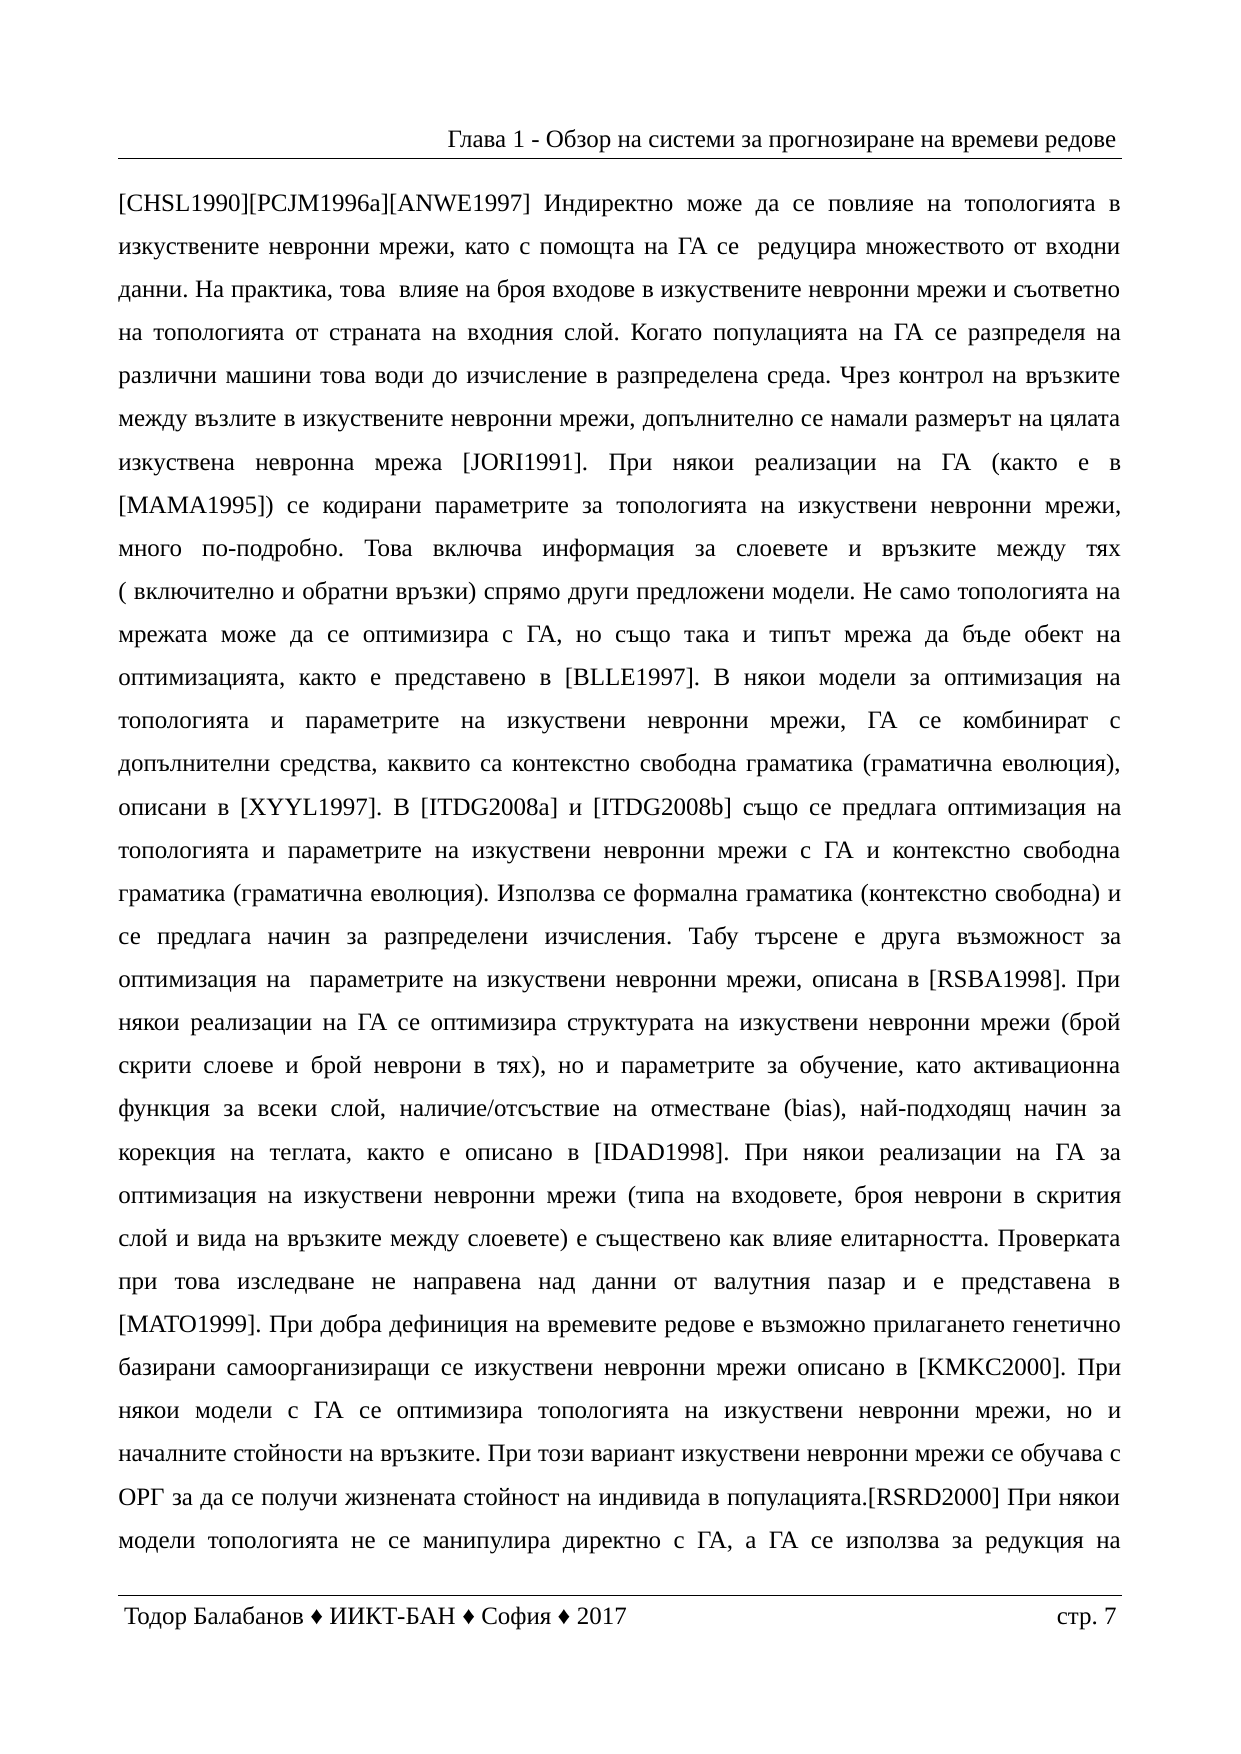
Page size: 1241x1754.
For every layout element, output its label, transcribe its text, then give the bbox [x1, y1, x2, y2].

text [CHSL1990][PCJM1996a][ANWE1997] Индиректно може да се повлияе на топологията в изкуствените невронни мрежи, като с помощта на ГА се редуцира множеството от входни данни. На практика, това влияе на броя входове в изкуствените невронни мрежи и съответно на топологията от страната на входния слой. Когато популацията на ГА се разпределя на различни машини това води до изчисление в разпределена среда. Чрез контрол на връзките между възлите в изкуствените невронни мрежи, допълнително се намали размерът на цялата изкуствена невронна мрежа [JORI1991]. При някои реализации на ГА (както е в [MAMA1995]) се кодирани параметрите за топологията на изкуствени невронни мрежи, много по-подробно. Това включва информация за слоевете и връзките между тях ( включително и обратни връзки) спрямо други предложени модели. Не само топологията на мрежата може да се оптимизира с ГА, но също така и типът мрежа да бъде обект на оптимизацията, както е представено в [BLLE1997]. В някои модели за оптимизация на топологията и параметрите на изкуствени невронни мрежи, ГА се комбинират с допълнителни средства, каквито са контекстно свободна граматика (граматична еволюция), описани в [XYYL1997]. В [ITDG2008a] и [ITDG2008b] също се предлага оптимизация на топологията и параметрите на изкуствени невронни мрежи с ГА и контекстно свободна граматика (граматична еволюция). Използва се формална граматика (контекстно свободна) и се предлага начин за разпределени изчисления. Табу търсене е друга възможност за оптимизация на параметрите на изкуствени невронни мрежи, описана в [RSBA1998]. При някои реализации на ГА се оптимизира структурата на изкуствени невронни мрежи (брой скрити слоеве и брой неврони в тях), но и параметрите за обучение, като активационна функция за всеки слой, наличие/отсъствие на отместване (bias), най-подходящ начин за корекция на теглата, както е описано в [IDAD1998]. При някои реализации на ГА за оптимизация на изкуствени невронни мрежи (типа на входовете, броя неврони в скрития слой и вида на връзките между слоевете) е съществено как влияе елитарността. Проверката при това изследване не направена над данни от валутния пазар и е представена в [MATO1999]. При добра дефиниция на времевите редове е възможно прилагането генетично базирани самоорганизиращи се изкуствени невронни мрежи описано в [KMKC2000]. При някои модели с ГА се оптимизира топологията на изкуствени невронни мрежи, но и началните стойности на връзките. При този вариант изкуствени невронни мрежи се обучава с ОРГ за да се получи жизнената стойност на индивида в популацията.[RSRD2000] При някои модели топологията не се манипулира директно с ГА, а ГА се използва за редукция на [118, 188, 1122, 1553]
